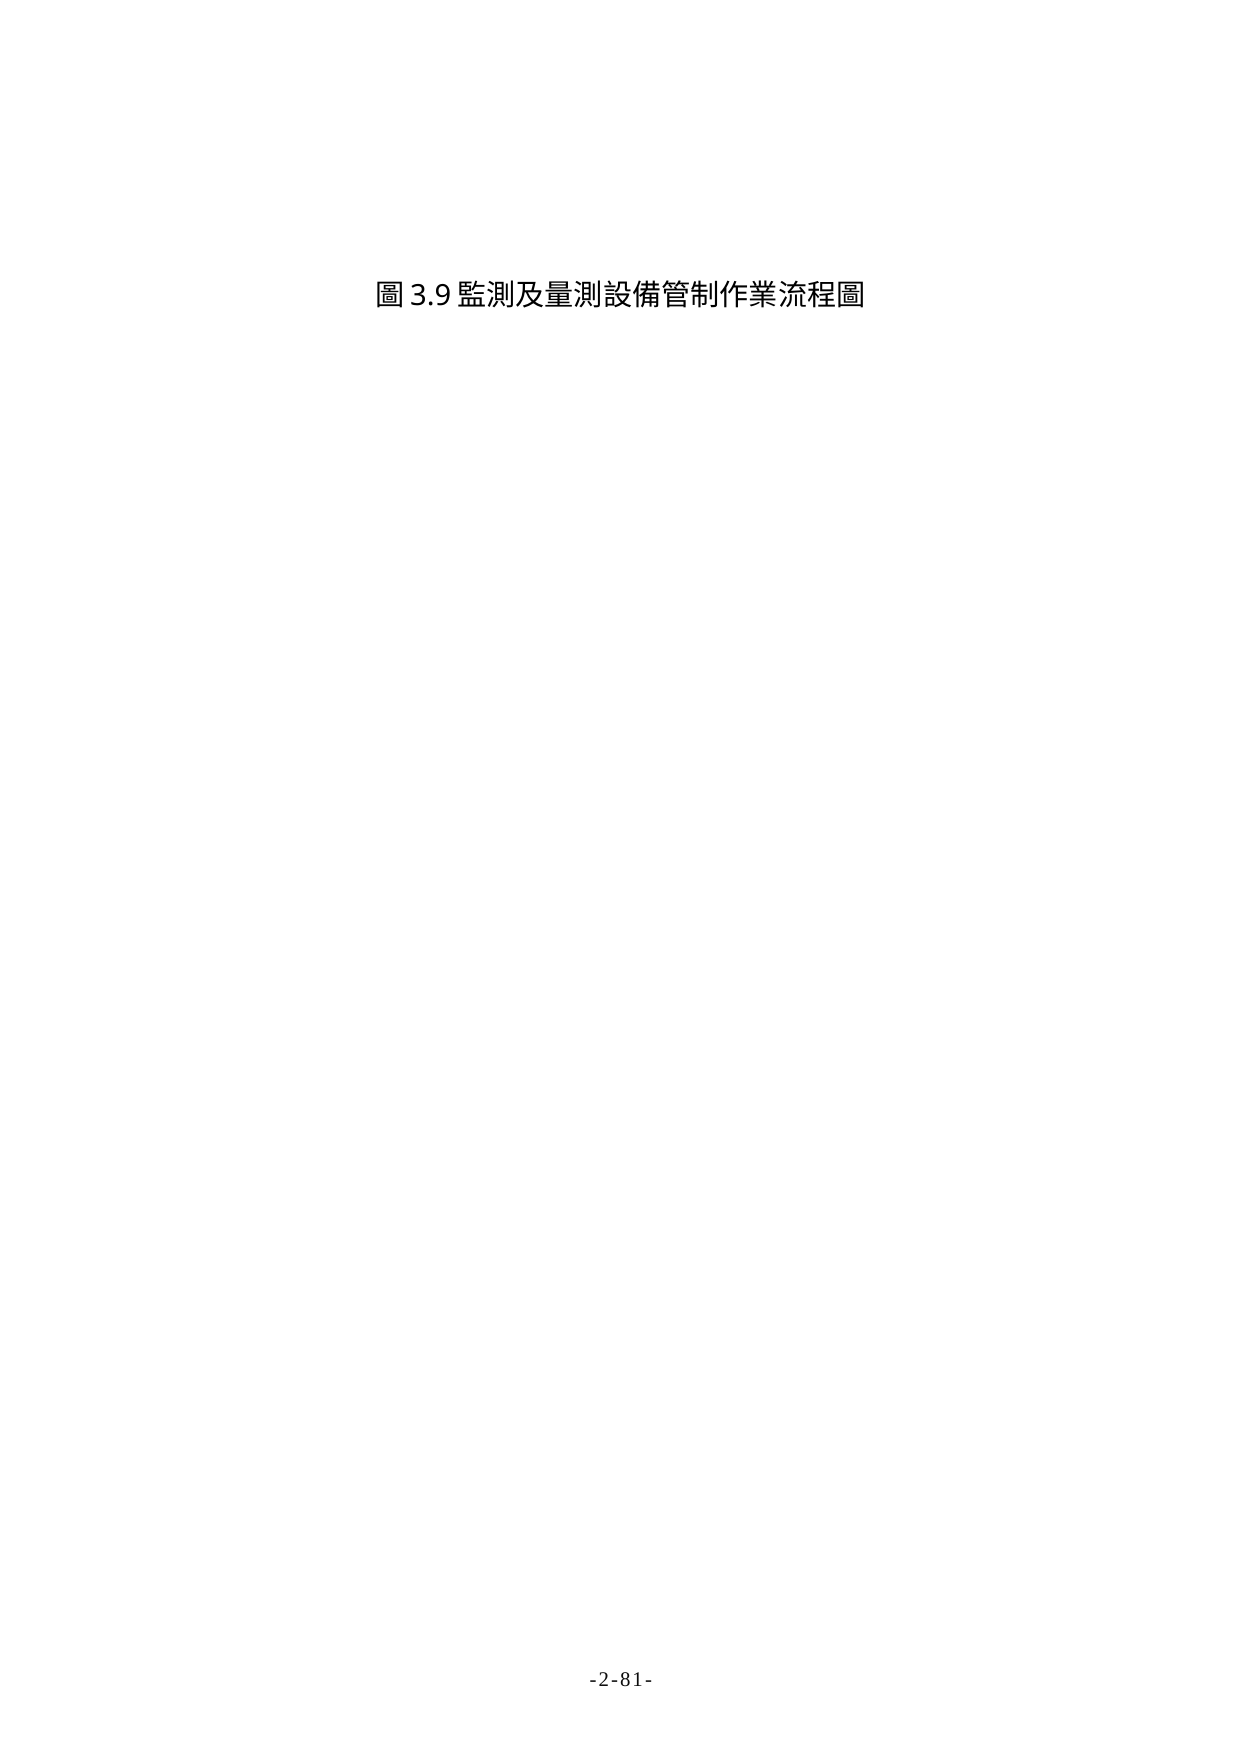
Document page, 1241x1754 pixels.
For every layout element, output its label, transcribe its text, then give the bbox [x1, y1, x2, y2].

text 圖3.9監測及量測設備管制作業流程圖 [148, 272, 1092, 314]
